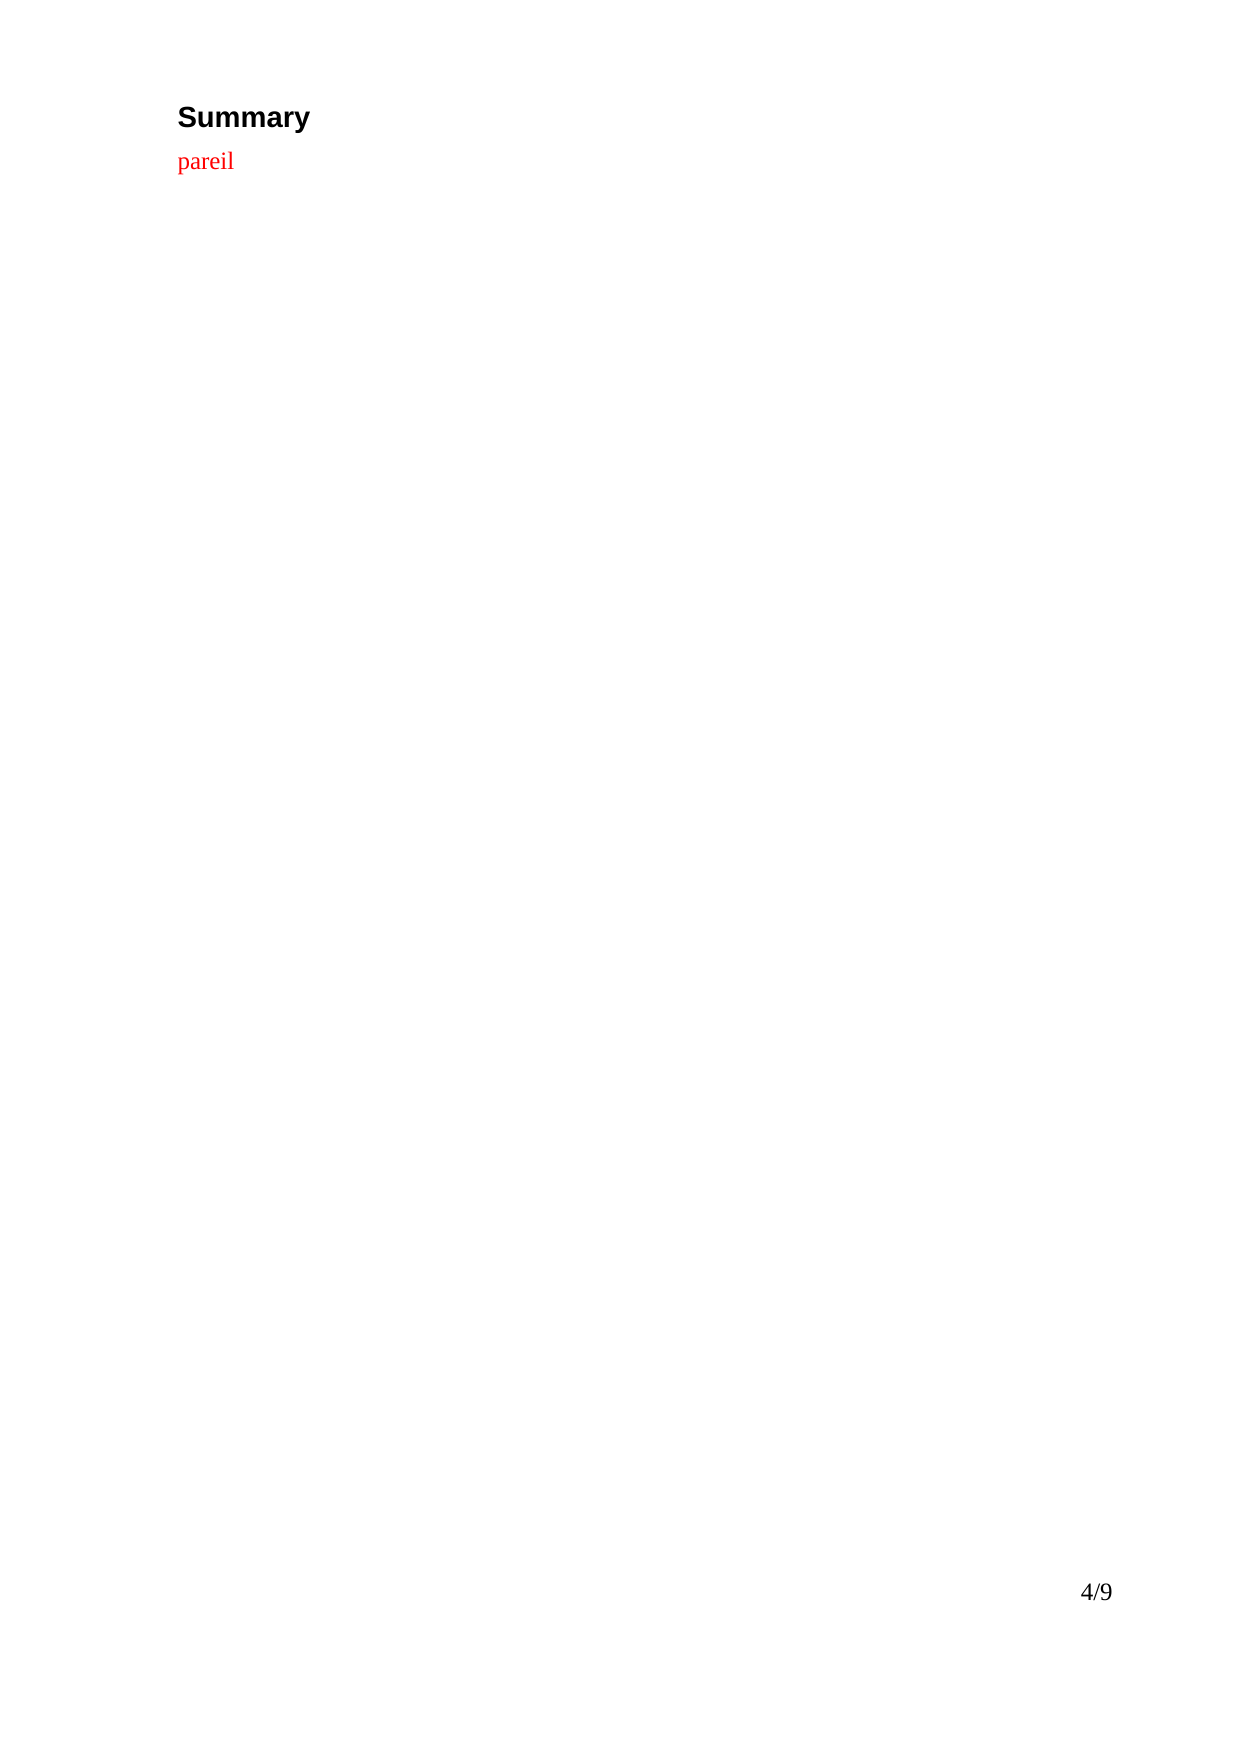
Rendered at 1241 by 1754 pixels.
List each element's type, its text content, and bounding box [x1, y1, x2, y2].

subtitle Summary [177, 100, 1122, 133]
text pareil [177, 146, 1122, 175]
